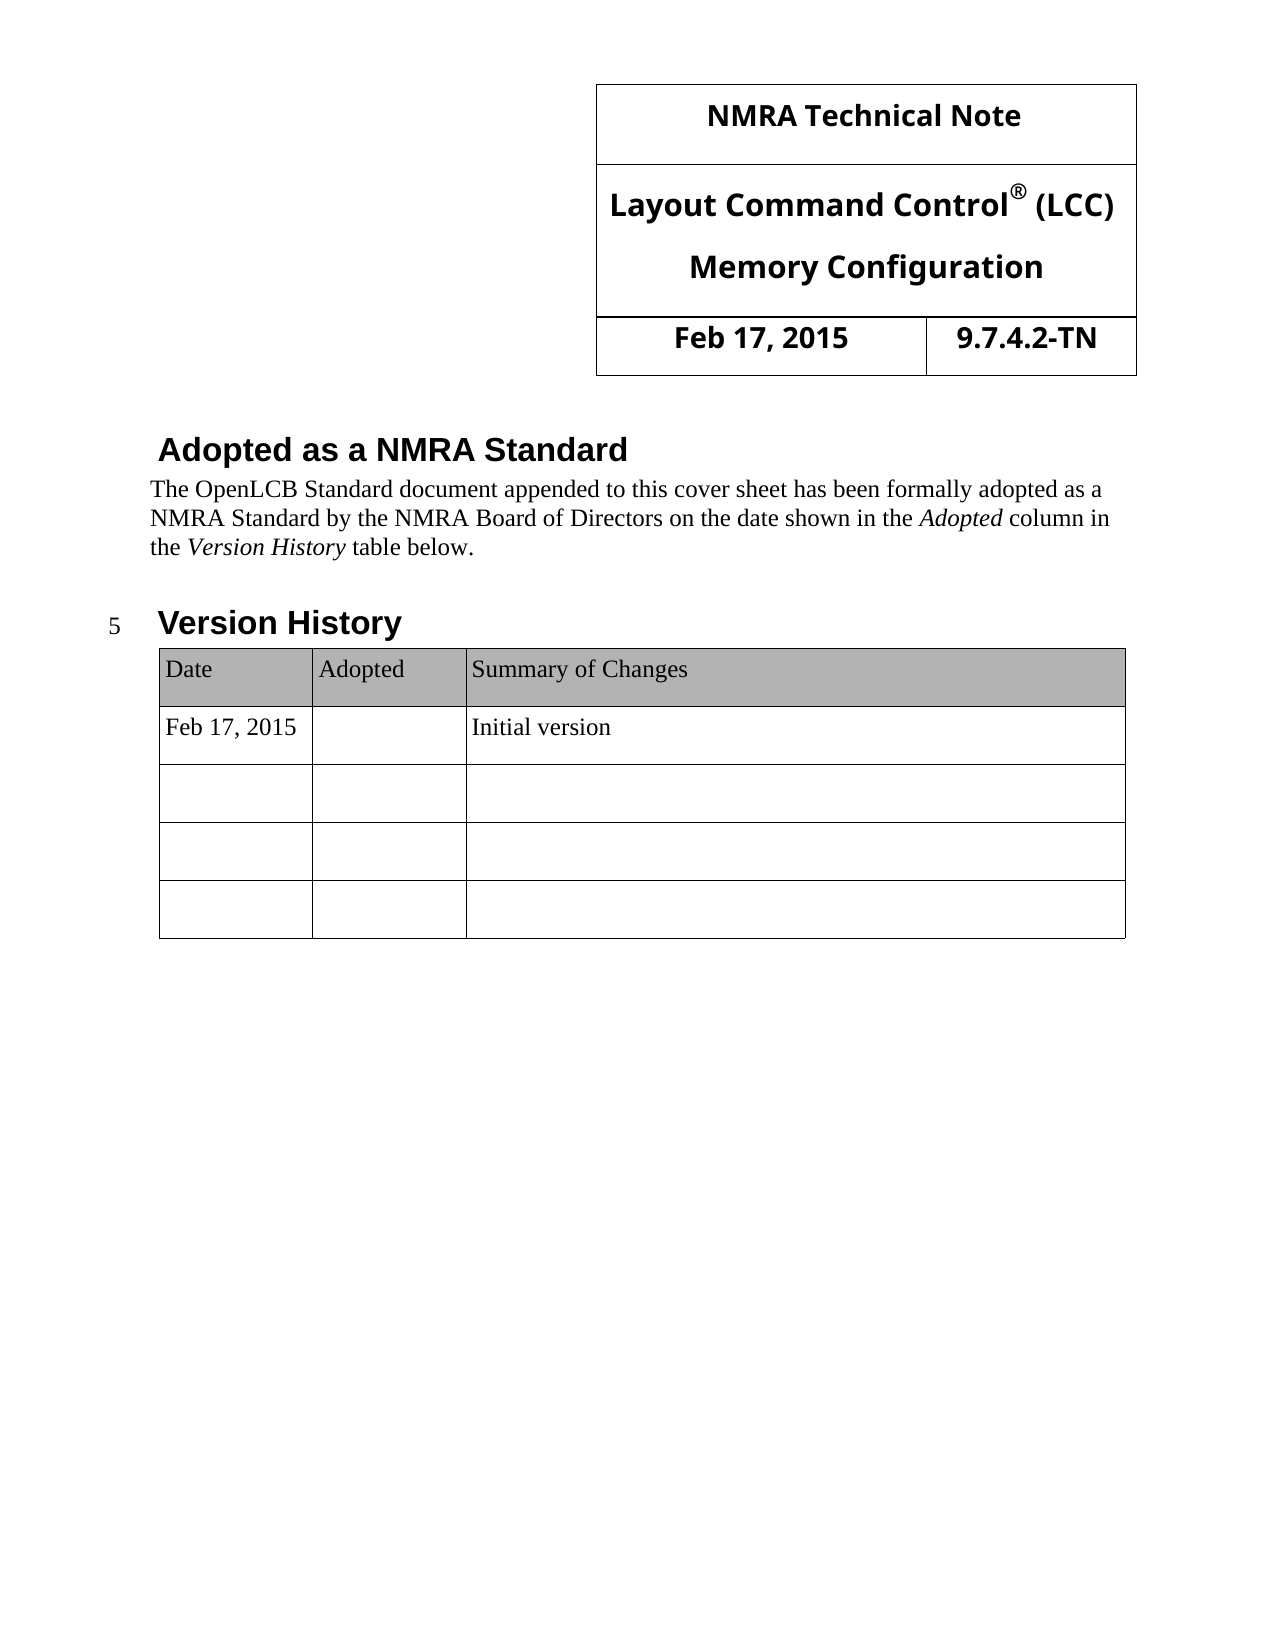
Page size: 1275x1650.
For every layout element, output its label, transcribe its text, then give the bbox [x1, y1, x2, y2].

table_cell [313, 765, 466, 822]
table_cell [160, 881, 312, 938]
table_cell [467, 881, 1125, 938]
subtitle Version History [112, 603, 1125, 642]
table_cell [467, 765, 1125, 822]
text The OpenLCB Standard document appended to this cover sheet has been formally adopted as a NMRA Standard by the NMRA Board of Directors on the date shown in the Adopted column in the Version History table below. [150, 474, 1125, 561]
table_cell Feb 17, 2015 [160, 707, 312, 764]
table_header Summary of Changes [467, 649, 1125, 706]
table_cell [313, 707, 466, 764]
table_cell Initial version [467, 707, 1125, 764]
table_header Date [160, 649, 312, 706]
table_header Adopted [313, 649, 466, 706]
table_cell [160, 765, 312, 822]
table_cell [313, 823, 466, 880]
table_cell [467, 823, 1125, 880]
subtitle Adopted as a NMRA Standard [112, 430, 1125, 468]
table_cell [313, 881, 466, 938]
table_cell [160, 823, 312, 880]
